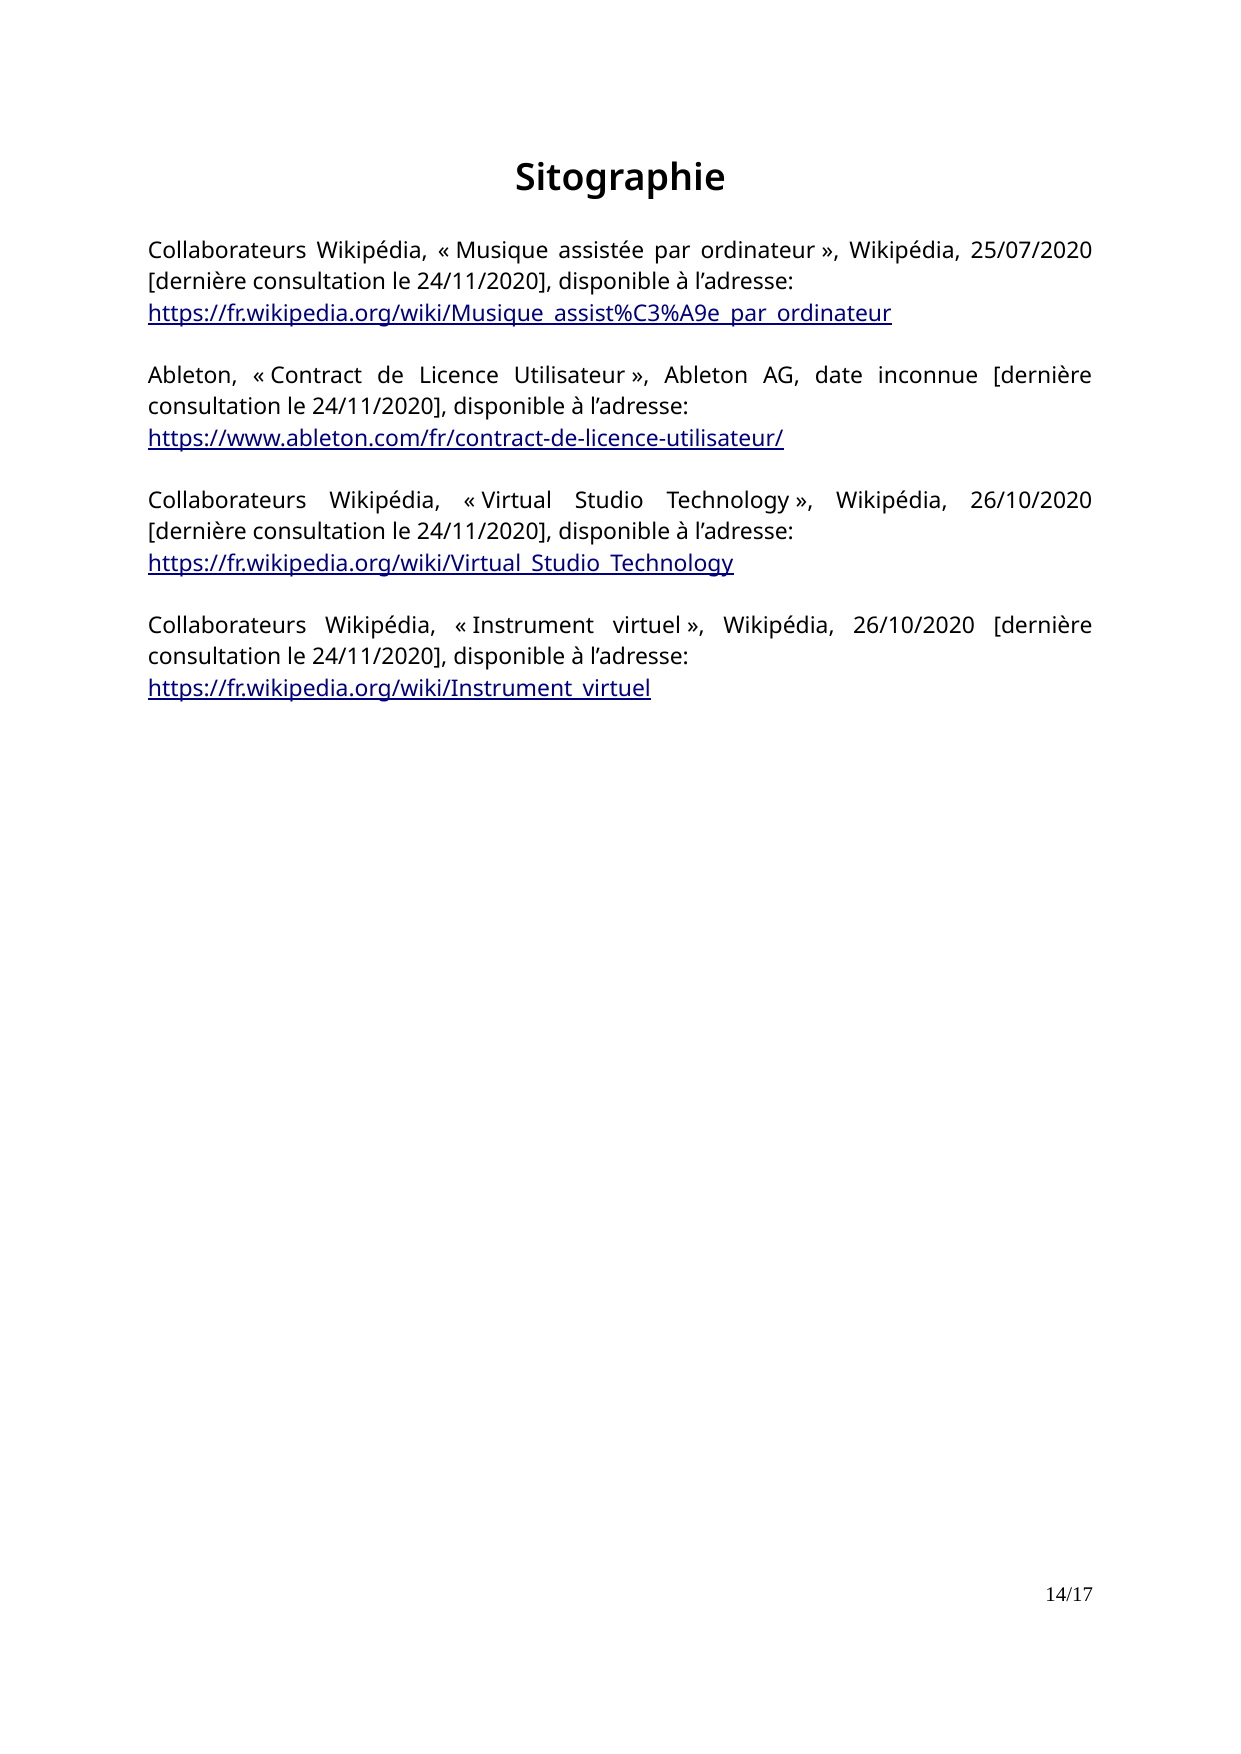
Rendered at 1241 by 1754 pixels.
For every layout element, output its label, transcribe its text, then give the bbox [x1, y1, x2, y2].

text Ableton, « Contract de Licence Utilisateur », Ableton AG, date inconnue [dernière consultation le 24/11/2020], disponible à l’adresse: https://www.ableton.com/fr/contract-de-licence-utilisateur/ [148, 359, 1093, 453]
text Collaborateurs Wikipédia, « Virtual Studio Technology », Wikipédia, 26/10/2020 [dernière consultation le 24/11/2020], disponible à l’adresse: https://fr.wikipedia.org/wiki/Virtual_Studio_Technology [148, 484, 1093, 578]
text Collaborateurs Wikipédia, « Musique assistée par ordinateur », Wikipédia, 25/07/2020 [dernière consultation le 24/11/2020], disponible à l’adresse: https://fr.wikipedia.org/wiki/Musique_assist%C3%A9e_par_ordinateur [148, 234, 1093, 328]
text Collaborateurs Wikipédia, « Instrument virtuel », Wikipédia, 26/10/2020 [dernière consultation le 24/11/2020], disponible à l’adresse: https://fr.wikipedia.org/wiki/Instrument_virtuel [148, 609, 1093, 703]
subtitle Sitographie [148, 148, 1093, 204]
